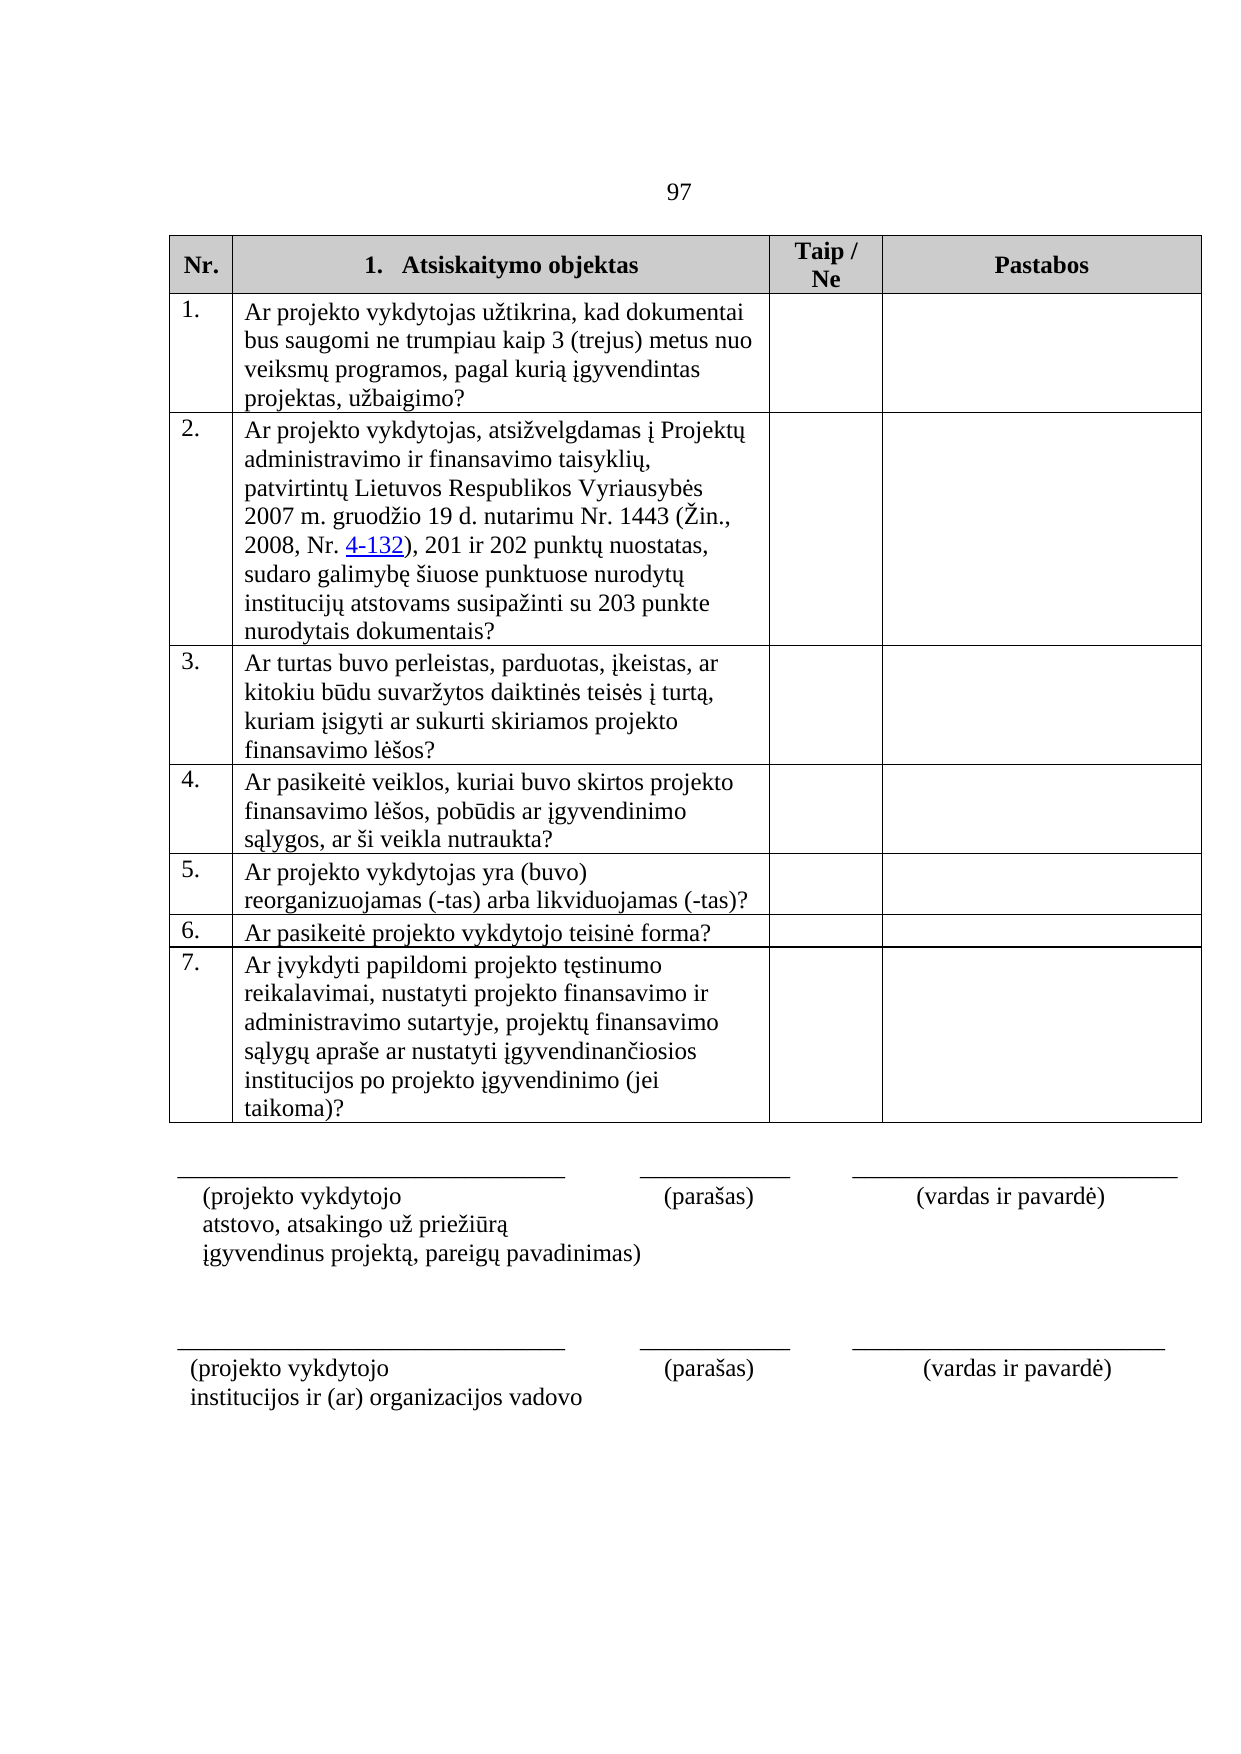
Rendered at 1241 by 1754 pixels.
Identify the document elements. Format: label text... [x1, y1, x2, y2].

table_cell 7. [170, 948, 232, 1122]
table_header 1. Atsiskaitymo objektas [233, 236, 769, 293]
table_cell Ar projekto vykdytojas yra (buvo) reorganizuojamas (-tas) arba likviduojamas (-tas)? [233, 854, 769, 914]
table_cell [770, 948, 882, 1122]
table_cell [883, 413, 1201, 645]
text (projekto vykdytojo (parašas) (vardas ir pavardė) institucijos ir (ar) organizacijos vadovo [177, 1353, 1181, 1411]
table_cell Ar įvykdyti papildomi projekto tęstinumo reikalavimai, nustatyti projekto finansavimo ir administravimo sutartyje, projektų finansavimo sąlygų apraše ar nustatyti įgyvendinančiosios institucijos po projekto įgyvendinimo (jei taikoma)? [233, 948, 769, 1122]
table_cell [883, 854, 1201, 914]
table_cell 6. [170, 915, 232, 946]
table_cell 5. [170, 854, 232, 914]
table_cell 2. [170, 413, 232, 645]
table_cell 3. [170, 646, 232, 763]
text atstovo, atsakingo už priežiūrą [177, 1209, 1181, 1238]
table_header Pastabos [883, 236, 1201, 293]
table_cell Ar projekto vykdytojas užtikrina, kad dokumentai bus saugomi ne trumpiau kaip 3 (trejus) metus nuo veiksmų programos, pagal kurią įgyvendintas projektas, užbaigimo? [233, 294, 769, 412]
text _______________________________ ____________ __________________________ [177, 1152, 1181, 1181]
table_cell Ar turtas buvo perleistas, parduotas, įkeistas, ar kitokiu būdu suvaržytos daiktinės teisės į turtą, kuriam įsigyti ar sukurti skiriamos projekto finansavimo lėšos? [233, 646, 769, 763]
table_cell [770, 854, 882, 914]
table_cell [883, 765, 1201, 853]
table_header Taip / Ne [770, 236, 882, 293]
table_cell 1. [170, 294, 232, 412]
table_cell [770, 413, 882, 645]
table_header Nr. [170, 236, 232, 293]
text _______________________________ ____________ _________________________ [177, 1324, 1181, 1353]
text įgyvendinus projektą, pareigų pavadinimas) [177, 1238, 1181, 1267]
table_cell [770, 294, 882, 412]
table_cell [883, 294, 1201, 412]
text (projekto vykdytojo (parašas) (vardas ir pavardė) [177, 1181, 1181, 1209]
table_cell [883, 646, 1201, 763]
table_cell [770, 915, 882, 946]
table_cell [770, 765, 882, 853]
table_cell [883, 948, 1201, 1122]
table_cell Ar pasikeitė projekto vykdytojo teisinė forma? [233, 915, 769, 946]
table_cell [883, 915, 1201, 946]
table_cell Ar pasikeitė veiklos, kuriai buvo skirtos projekto finansavimo lėšos, pobūdis ar įgyvendinimo sąlygos, ar ši veikla nutraukta? [233, 765, 769, 853]
table_cell [770, 646, 882, 763]
table_cell 4. [170, 765, 232, 853]
table_cell Ar projekto vykdytojas, atsižvelgdamas į Projektų administravimo ir finansavimo taisyklių, patvirtintų Lietuvos Respublikos Vyriausybės 2007 m. gruodžio 19 d. nutarimu Nr. 1443 (Žin., 2008, Nr. 4-132), 201 ir 202 punktų nuostatas, sudaro galimybę šiuose punktuose nurodytų institucijų atstovams susipažinti su 203 punkte nurodytais dokumentais? [233, 413, 769, 645]
